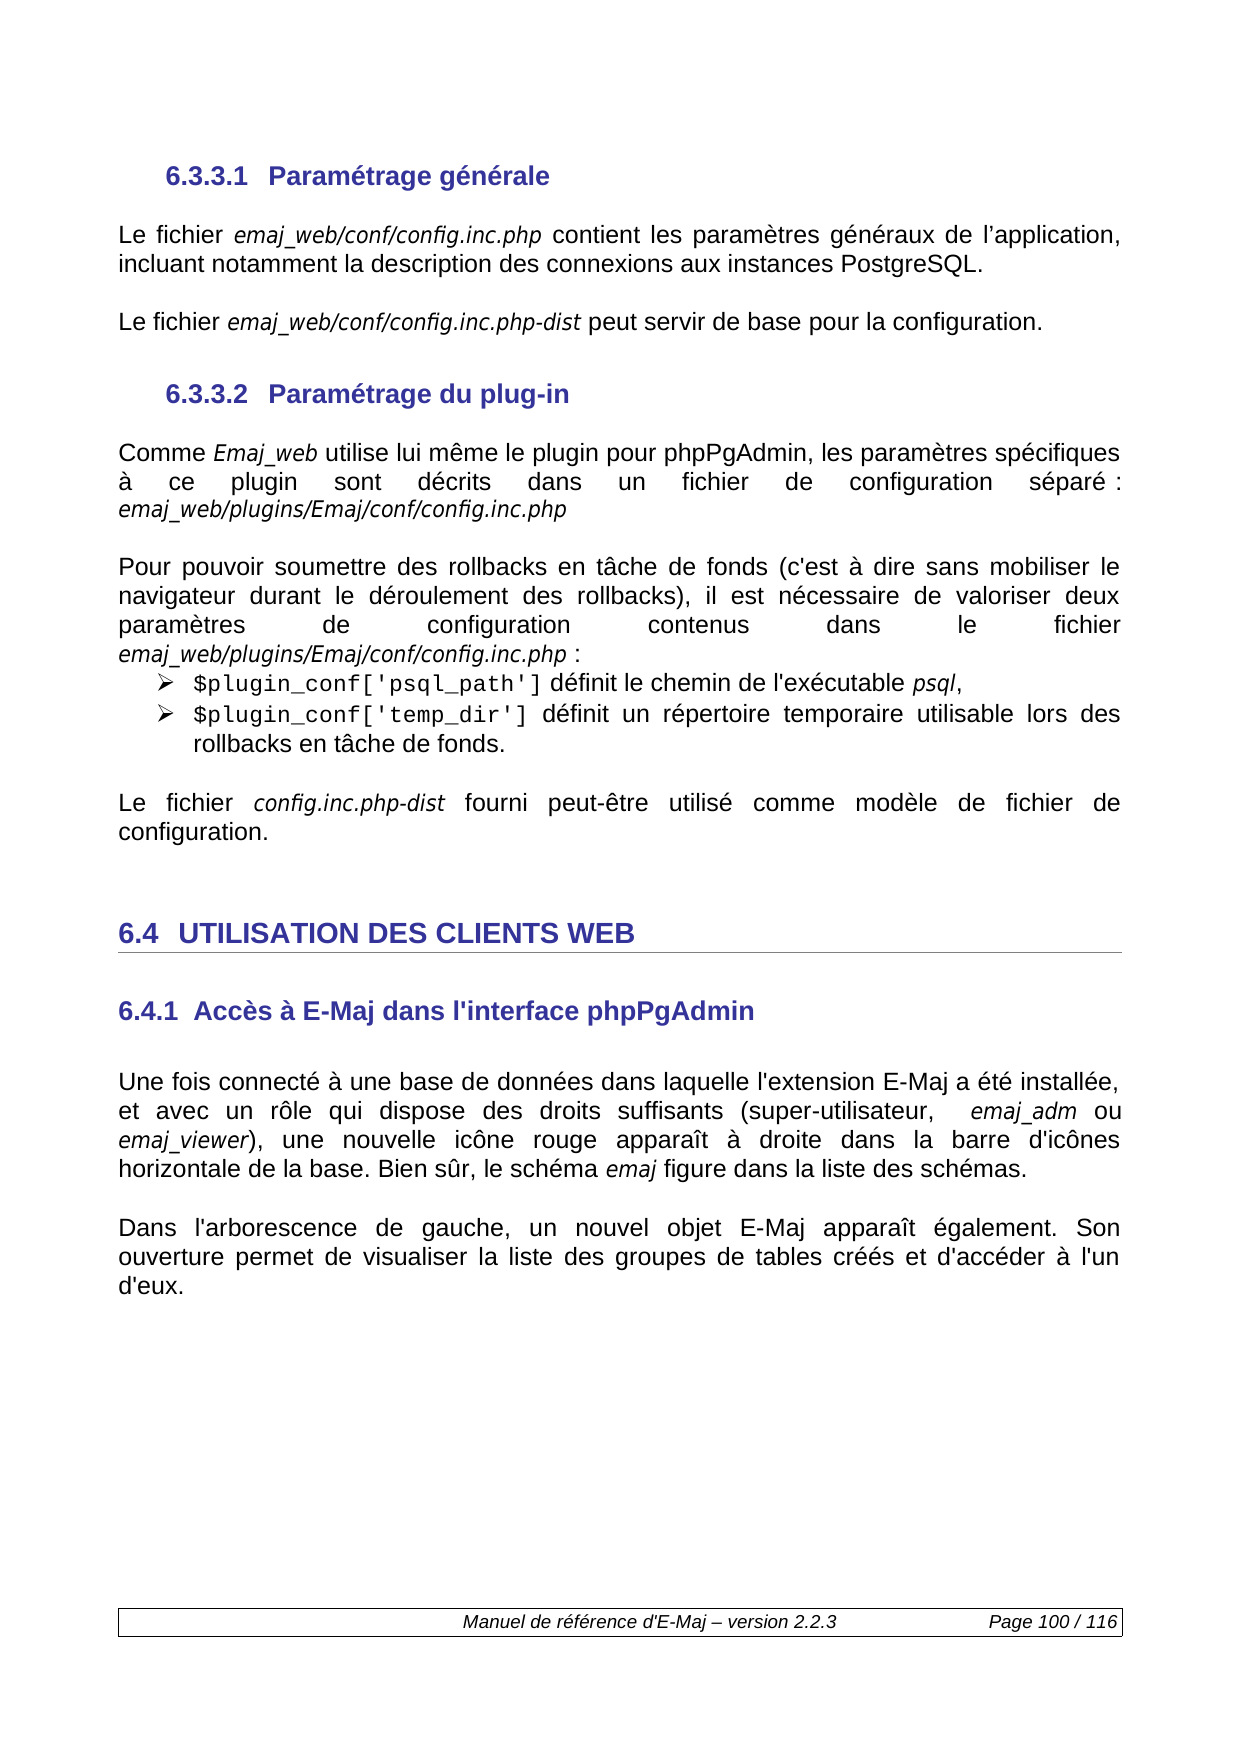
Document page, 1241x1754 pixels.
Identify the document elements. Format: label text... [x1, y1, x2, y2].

text Le fichier emaj_web/conf/config.inc.php-dist peut servir de base pour la configuration. [118, 307, 1122, 336]
text Une fois connecté à une base de données dans laquelle l'extension E-Maj a été installée, et avec un rôle qui dispose des droits suffisants (super-utilisateur, emaj_adm ou emaj_viewer), une nouvelle icône rouge apparaît à droite dans la barre d'icônes horizontale de la base. Bien sûr, le schéma emaj figure dans la liste des schémas. [118, 1067, 1122, 1183]
text Dans l'arborescence de gauche, un nouvel objet E-Maj apparaît également. Son ouverture permet de visualiser la liste des groupes de tables créés et d'accéder à l'un d'eux. [118, 1212, 1122, 1299]
subtitle Paramétrage du plug-in [165, 378, 1122, 409]
subtitle Accès à E-Maj dans l'interface phpPgAdmin [118, 994, 1122, 1026]
subtitle Paramétrage générale [165, 160, 1122, 191]
text Le fichier emaj_web/conf/config.inc.php contient les paramètres généraux de l’application, incluant notamment la description des connexions aux instances PostgreSQL. [118, 220, 1122, 278]
subtitle Utilisation des clients web [118, 916, 1122, 952]
text Comme Emaj_web utilise lui même le plugin pour phpPgAdmin, les paramètres spécifiques à ce plugin sont décrits dans un fichier de configuration séparé : emaj_web/plugins/Emaj/conf/config.inc.php [118, 438, 1122, 523]
list $plugin_conf['psql_path'] définit le chemin de l'exécutable psql, [156, 668, 1122, 699]
text Pour pouvoir soumettre des rollbacks en tâche de fonds (c'est à dire sans mobiliser le navigateur durant le déroulement des rollbacks), il est nécessaire de valoriser deux paramètres de configuration contenus dans le fichier emaj_web/plugins/Emaj/conf/config.inc.php : [118, 552, 1122, 668]
list Le fichier config.inc.php-dist fourni peut-être utilisé comme modèle de fichier de configuration. [118, 787, 1122, 846]
list $plugin_conf['temp_dir'] définit un répertoire temporaire utilisable lors des rollbacks en tâche de fonds. [156, 699, 1122, 758]
